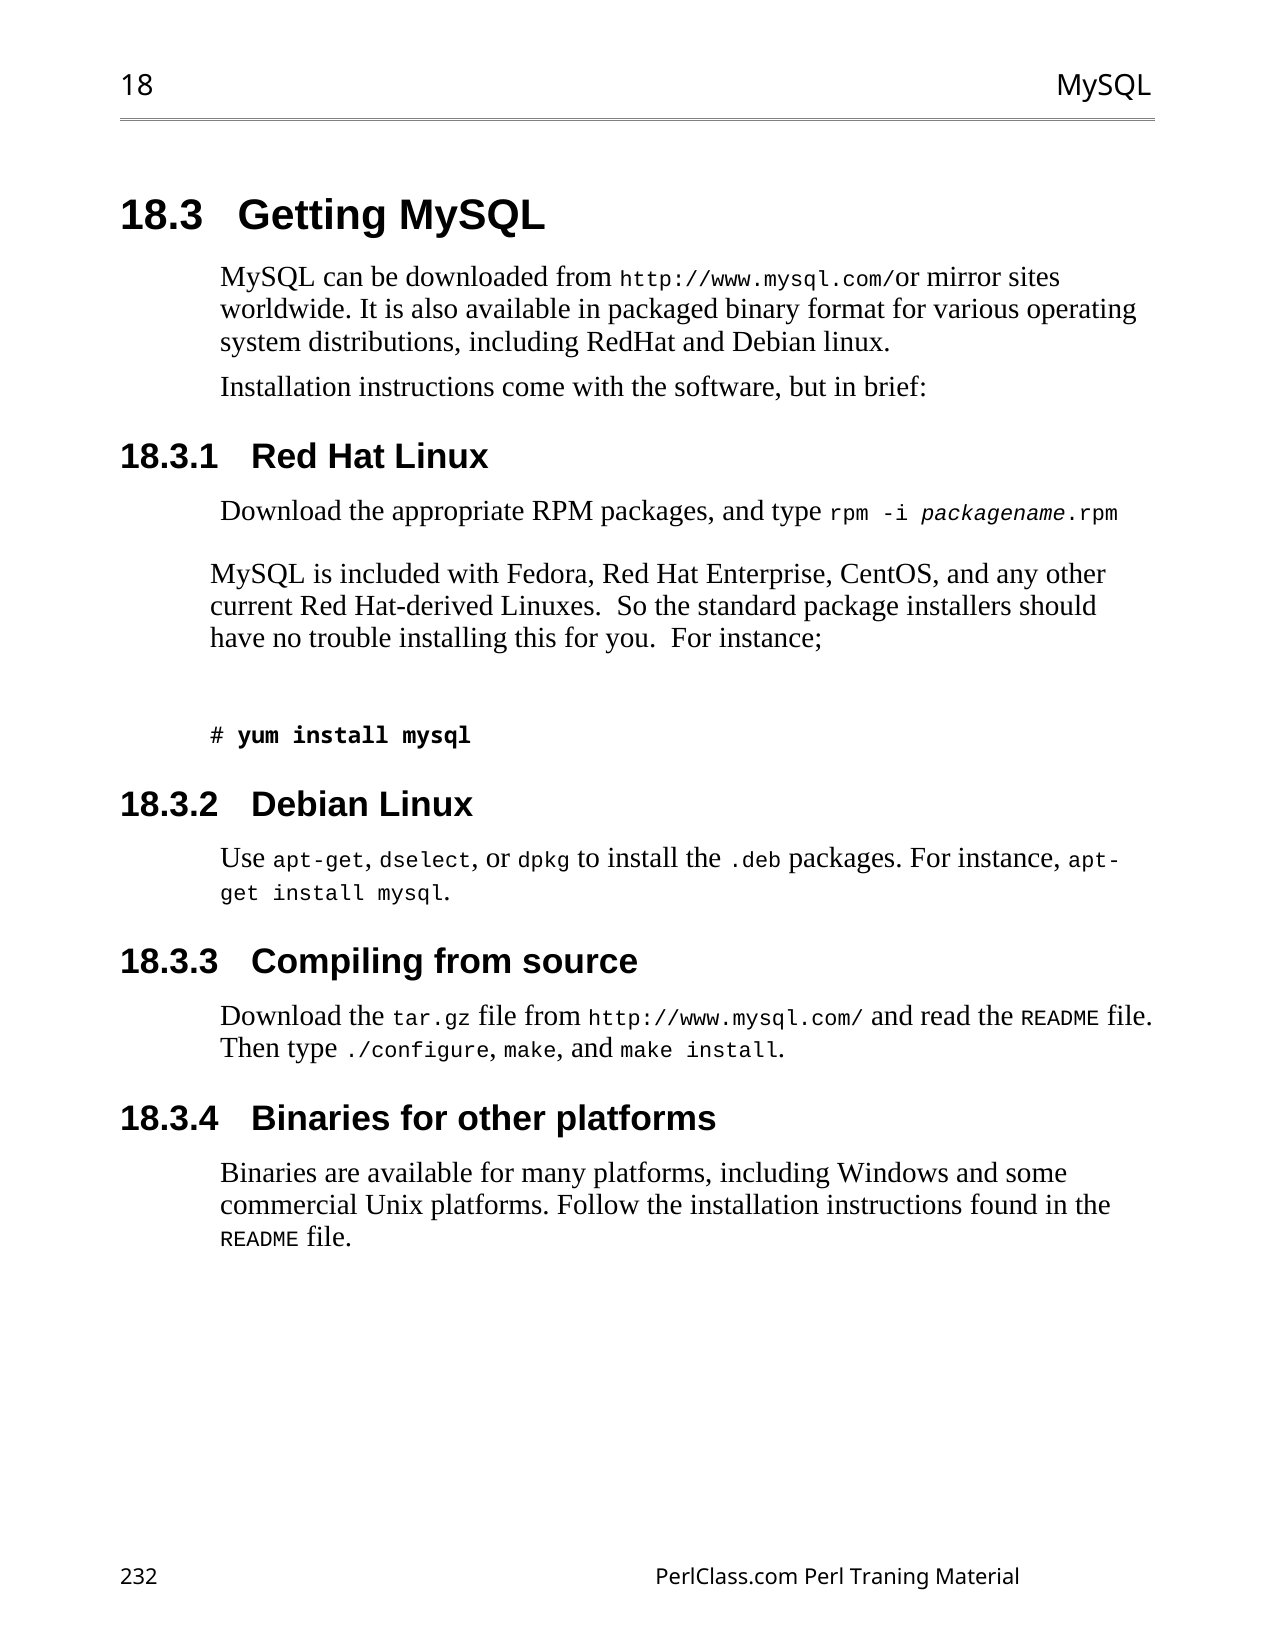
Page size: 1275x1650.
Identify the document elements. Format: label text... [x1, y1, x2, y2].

text MySQL can be downloaded from http://www.mysql.com/or mirror sites worldwide. It is also available in packaged binary format for various operating system distributions, including RedHat and Debian linux. [220, 260, 1155, 358]
text Installation instructions come with the software, but in brief: [220, 370, 1155, 403]
text Binaries are available for many platforms, including Windows and some commercial Unix platforms. Follow the installation instructions found in the README file. [220, 1156, 1155, 1253]
text Use apt-get, dselect, or dpkg to install the .deb packages. For instance, apt-get install mysql. [220, 842, 1155, 907]
subtitle Debian Linux [120, 777, 1155, 824]
text Download the tar.gz file from http://www.mysql.com/ and read the README file. Then type ./configure, make, and make install. [220, 999, 1155, 1064]
subtitle Compiling from source [120, 934, 1155, 981]
subtitle Getting MySQL [120, 182, 1155, 238]
text MySQL is included with Fedora, Red Hat Enterprise, CentOS, and any other current Red Hat-derived Linuxes. So the standard package installers should have no trouble installing this for you. For instance; [210, 557, 1155, 654]
subtitle Binaries for other platforms [120, 1091, 1155, 1138]
subtitle Red Hat Linux [120, 429, 1155, 476]
text Download the appropriate RPM packages, and type rpm -i packagename.rpm [220, 494, 1155, 527]
text # yum install mysql [210, 718, 1155, 750]
